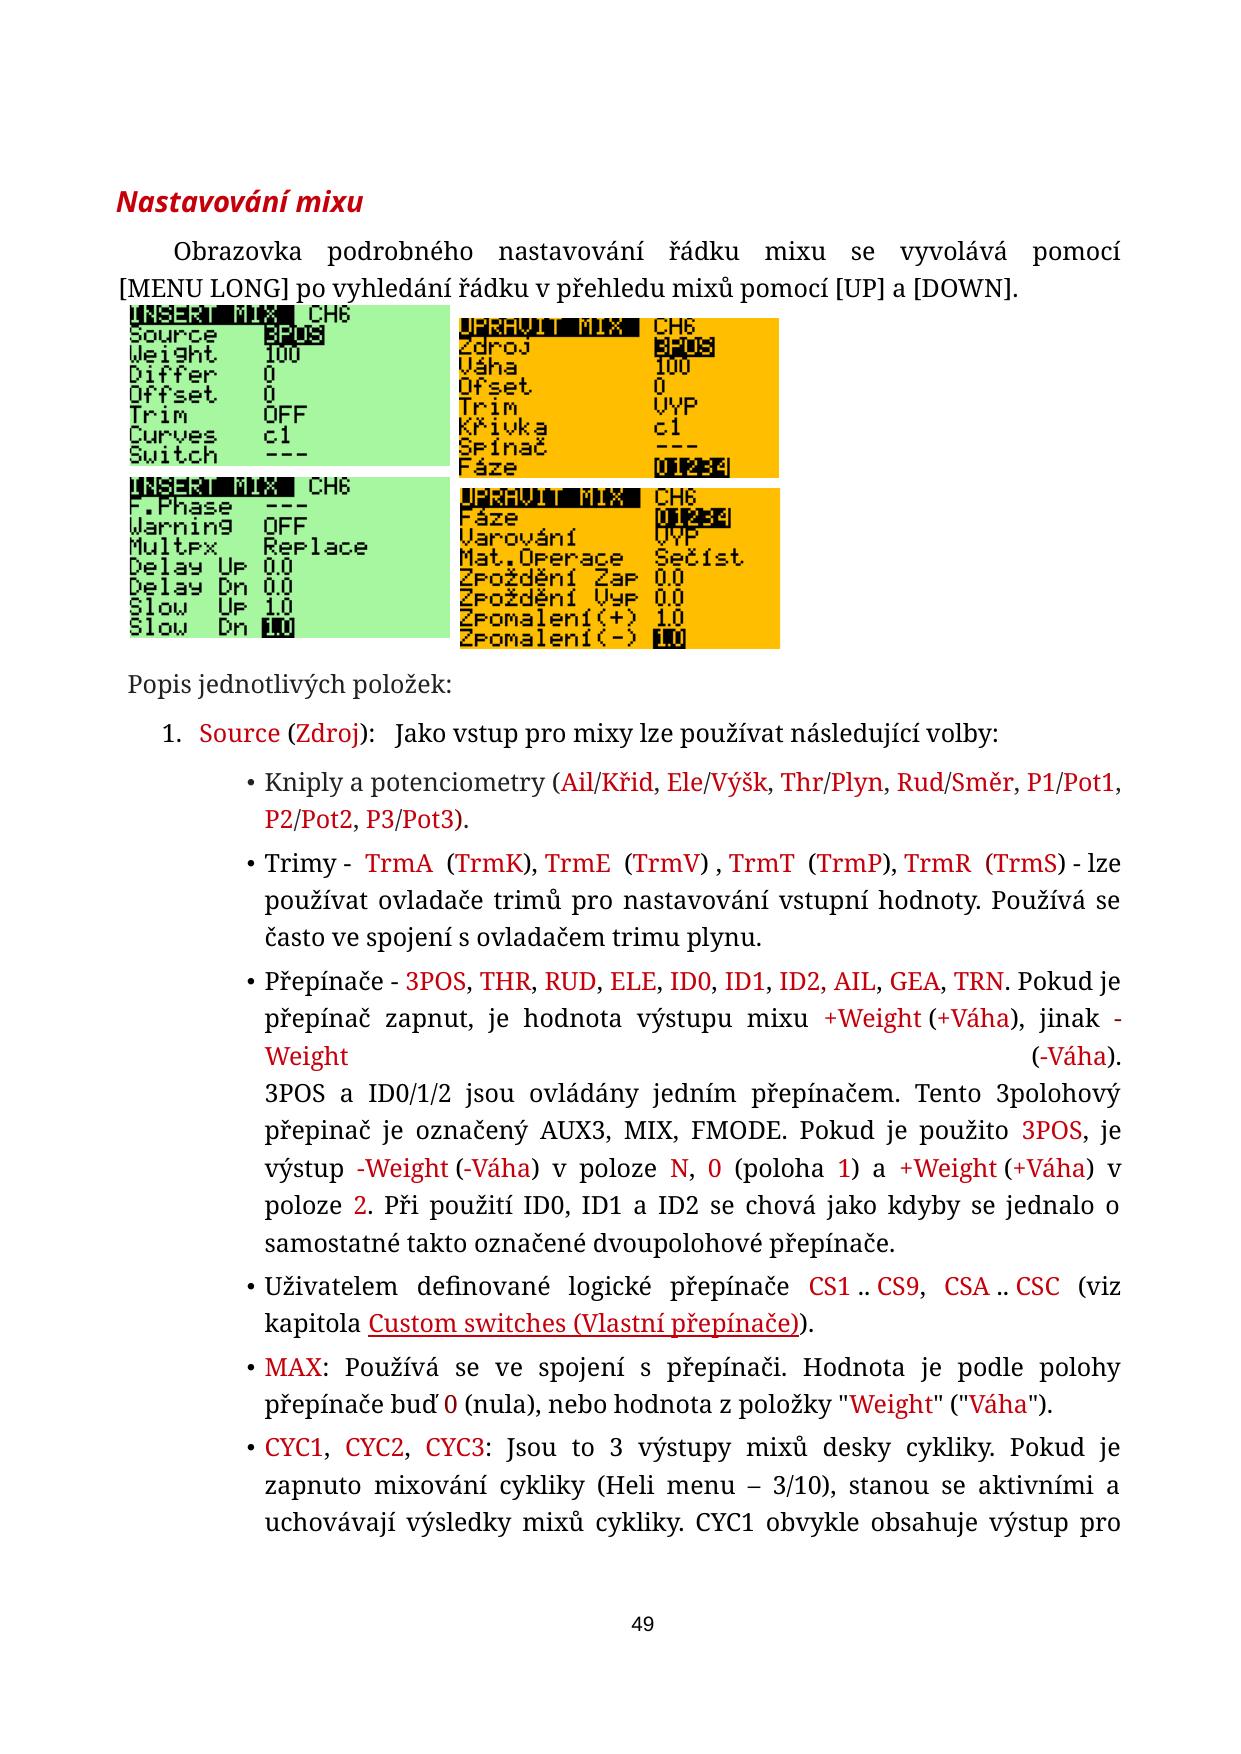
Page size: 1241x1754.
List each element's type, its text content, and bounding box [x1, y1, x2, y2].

picture [460, 488, 780, 649]
text Obrazovka podrobného nastavování řádku mixu se vyvolává pomocí [MENU LONG] po vy­hledání řádku v přehledu mixů pomocí [UP] a [DOWN]. [118, 233, 1122, 304]
list Kniply a potenciometry (Ail/Křid, Ele/Výšk, Thr/Plyn, Rud/Směr, P1/Pot1, P2/Pot2, P3/Pot3). [247, 764, 1122, 836]
picture [459, 318, 779, 478]
list Source (Zdroj): Jako vstup pro mixy lze používat následující volby: [162, 715, 1122, 749]
list Trimy - TrmA (TrmK), TrmE (TrmV) , TrmT (TrmP), TrmR (TrmS) - lze používat ovladače trimů pro nastavování vstupní hodnoty. Používá se často ve spojení s ovladačem trimu plynu. [247, 845, 1122, 954]
picture [129, 477, 450, 638]
list Uživatelem definované logické přepínače CS1 .. CS9, CSA .. CSC (viz kapitola Custom switches (Vlastní přepínače)). [247, 1268, 1122, 1340]
text Popis jednotlivých položek: [118, 320, 1122, 700]
list MAX: Používá se ve spojení s přepínači. Hodnota je podle polohy přepínače buď 0 (nula), nebo hodnota z položky "Weight" ("Váha"). [247, 1349, 1122, 1421]
list CYC1, CYC2, CYC3: Jsou to 3 výstupy mixů desky cykliky. Pokud je zapnuto mixování cykliky (Heli menu – 3/10), stanou se aktivními a uchovávají vý­sledky mixů cykliky. CYC1 obvykle obsahuje výstup pro [247, 1430, 1122, 1539]
picture [129, 305, 450, 466]
list Přepínače - 3POS, THR, RUD, ELE, ID0, ID1, ID2, AIL, GEA, TRN. Pokud je přepínač zapnut, je hodnota výstupu mixu +Weight (+Váha), jinak -Weight (-Váha). 3POS a ID0/1/2 jsou ovládány jedním přepínačem. Tento 3polohový přepi­nač je označený AUX3, MIX, FMODE. Pokud je použito 3POS, je výstup -Weight (-Váha) v poloze N, 0 (poloha 1) a +Weight (+Váha) v poloze 2. Při použití ID0, ID1 a ID2 se chová jako kdyby se jednalo o samostatné takto označené dvoupolohové přepínače. [247, 963, 1122, 1259]
subtitle Nastavování mixu [116, 182, 1122, 221]
